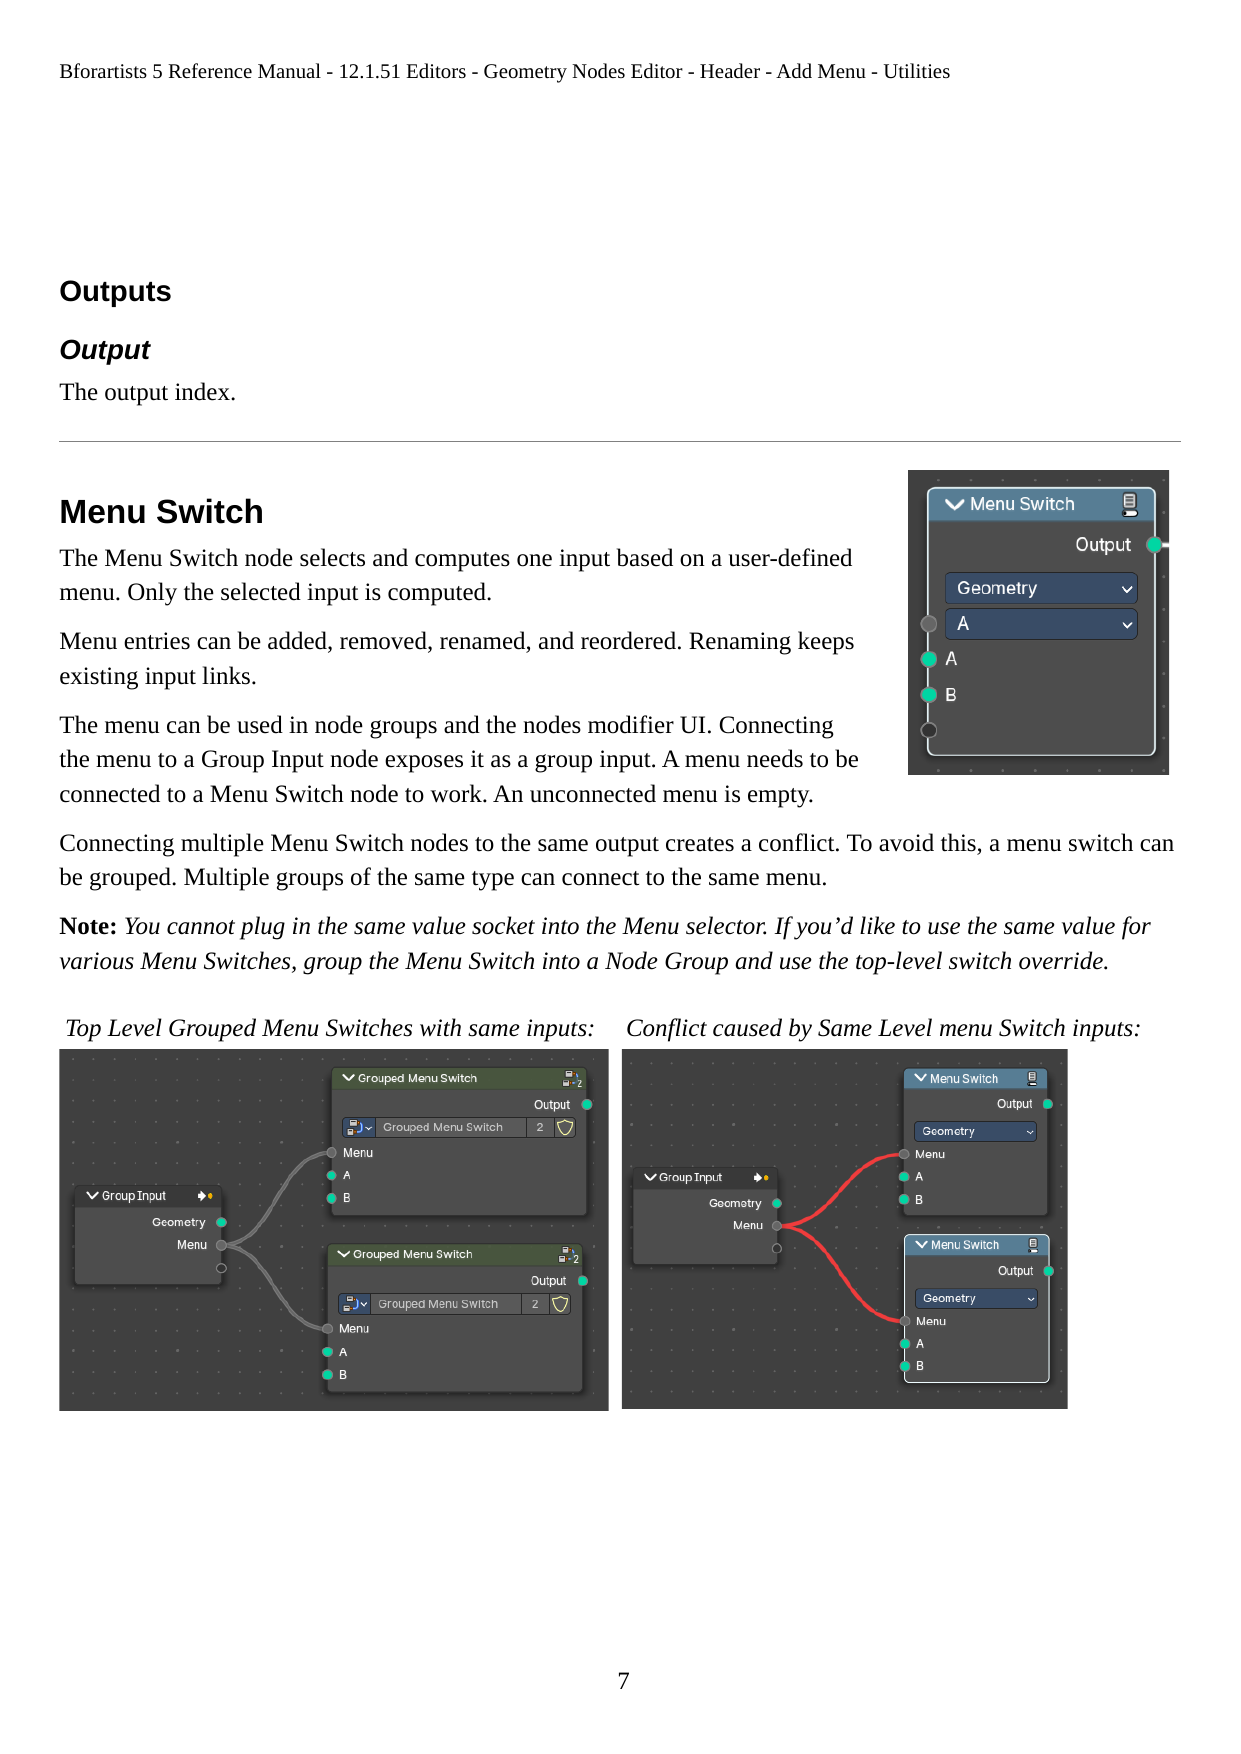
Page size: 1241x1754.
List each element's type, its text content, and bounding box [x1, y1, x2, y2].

text Menu entries can be added, removed, renamed, and reordered. Renaming keeps existing input links. [59, 626, 908, 689]
text Connecting multiple Menu Switch nodes to the same output creates a conflict. To avoid this, a menu switch can be grouped. Multiple groups of the same type can connect to the same menu. [59, 828, 1181, 891]
subtitle Outputs [59, 274, 1181, 308]
text The menu can be used in node groups and the nodes modifier UI. Connecting the menu to a Group Input node exposes it as a group input. A menu needs to be connected to a Menu Switch node to work. An unconnected menu is empty. [59, 710, 1181, 807]
table_header Top Level Grouped Menu Switches with same inputs: [59, 995, 620, 1434]
table_header Conflict caused by Same Level menu Switch inputs: [620, 995, 1181, 1434]
picture [59, 1049, 609, 1411]
text The Menu Switch node selects and computes one input based on a user-defined menu. Only the selected input is computed. [59, 543, 908, 606]
subtitle Output [59, 333, 1181, 365]
picture [908, 470, 1170, 775]
subtitle Menu Switch [59, 492, 908, 530]
picture [621, 1049, 1068, 1409]
text The output index. [59, 377, 1181, 406]
subtitle [1170, 492, 1181, 530]
text Note: You cannot plug in the same value socket into the Menu selector. If you’d like to use the same value for various Menu Switches, group the Menu Switch into a Node Group and use the top-level switch override. [59, 911, 1181, 974]
